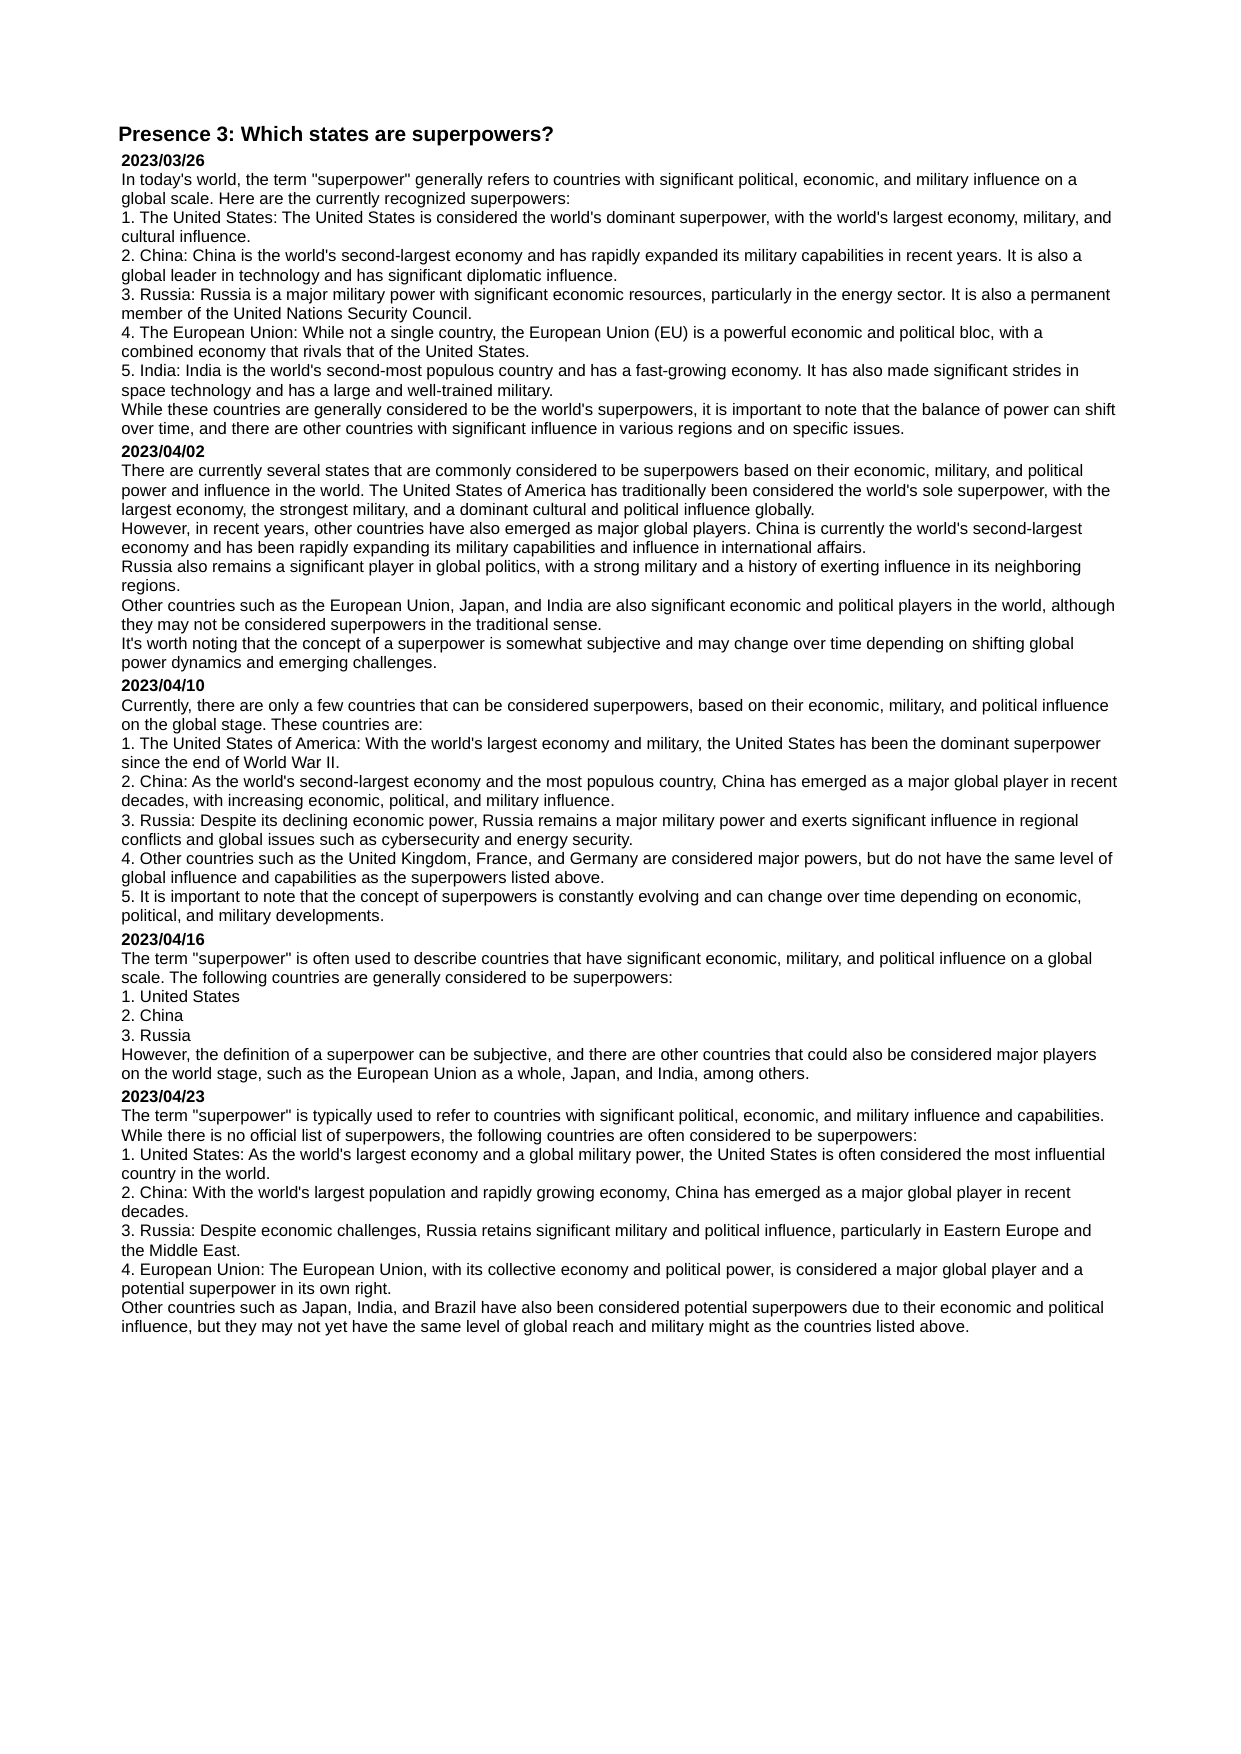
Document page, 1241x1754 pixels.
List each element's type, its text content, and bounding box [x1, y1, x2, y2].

table_cell 2023/04/02 There are currently several states that are commonly considered to be superpowers based on their economic, military, and political power and influence in the world. The United States of America has traditionally been considered the world's sole superpower, with the largest economy, the strongest military, and a dominant cultural and political influence globally. However, in recent years, other countries have also emerged as major global players. China is currently the world's second-largest economy and has been rapidly expanding its military capabilities and influence in international affairs. Russia also remains a significant player in global politics, with a strong military and a history of exerting influence in its neighboring regions. Other countries such as the European Union, Japan, and India are also significant economic and political players in the world, although they may not be considered superpowers in the traditional sense. It's worth noting that the concept of a superpower is somewhat subjective and may change over time depending on shifting global power dynamics and emerging challenges. [118, 438, 1122, 672]
table_header 2023/03/26 In today's world, the term "superpower" generally refers to countries with significant political, economic, and military influence on a global scale. Here are the currently recognized superpowers: 1. The United States: The United States is considered the world's dominant superpower, with the world's largest economy, military, and cultural influence. 2. China: China is the world's second-largest economy and has rapidly expanded its military capabilities in recent years. It is also a global leader in technology and has significant diplomatic influence. 3. Russia: Russia is a major military power with significant economic resources, particularly in the energy sector. It is also a permanent member of the United Nations Security Council. 4. The European Union: While not a single country, the European Union (EU) is a powerful economic and political bloc, with a combined economy that rivals that of the United States. 5. India: India is the world's second-most populous country and has a fast-growing economy. It has also made significant strides in space technology and has a large and well-trained military. While these countries are generally considered to be the world's superpowers, it is important to note that the balance of power can shift over time, and there are other countries with significant influence in various regions and on specific issues. [118, 146, 1122, 438]
table_cell 2023/04/16 The term "superpower" is often used to describe countries that have significant economic, military, and political influence on a global scale. The following countries are generally considered to be superpowers: 1. United States 2. China 3. Russia However, the definition of a superpower can be subjective, and there are other countries that could also be considered major players on the world stage, such as the European Union as a whole, Japan, and India, among others. [118, 925, 1122, 1083]
table_cell 2023/04/23 The term "superpower" is typically used to refer to countries with significant political, economic, and military influence and capabilities. While there is no official list of superpowers, the following countries are often considered to be superpowers: 1. United States: As the world's largest economy and a global military power, the United States is often considered the most influential country in the world. 2. China: With the world's largest population and rapidly growing economy, China has emerged as a major global player in recent decades. 3. Russia: Despite economic challenges, Russia retains significant military and political influence, particularly in Eastern Europe and the Middle East. 4. European Union: The European Union, with its collective economy and political power, is considered a major global player and a potential superpower in its own right. Other countries such as Japan, India, and Brazil have also been considered potential superpowers due to their economic and political influence, but they may not yet have the same level of global reach and military might as the countries listed above. [118, 1083, 1122, 1336]
subtitle Presence 3: Which states are superpowers? [118, 122, 1122, 146]
table_cell 2023/04/10 Currently, there are only a few countries that can be considered superpowers, based on their economic, military, and political influence on the global stage. These countries are: 1. The United States of America: With the world's largest economy and military, the United States has been the dominant superpower since the end of World War II. 2. China: As the world's second-largest economy and the most populous country, China has emerged as a major global player in recent decades, with increasing economic, political, and military influence. 3. Russia: Despite its declining economic power, Russia remains a major military power and exerts significant influence in regional conflicts and global issues such as cybersecurity and energy security. 4. Other countries such as the United Kingdom, France, and Germany are considered major powers, but do not have the same level of global influence and capabilities as the superpowers listed above. 5. It is important to note that the concept of superpowers is constantly evolving and can change over time depending on economic, political, and military developments. [118, 672, 1122, 925]
